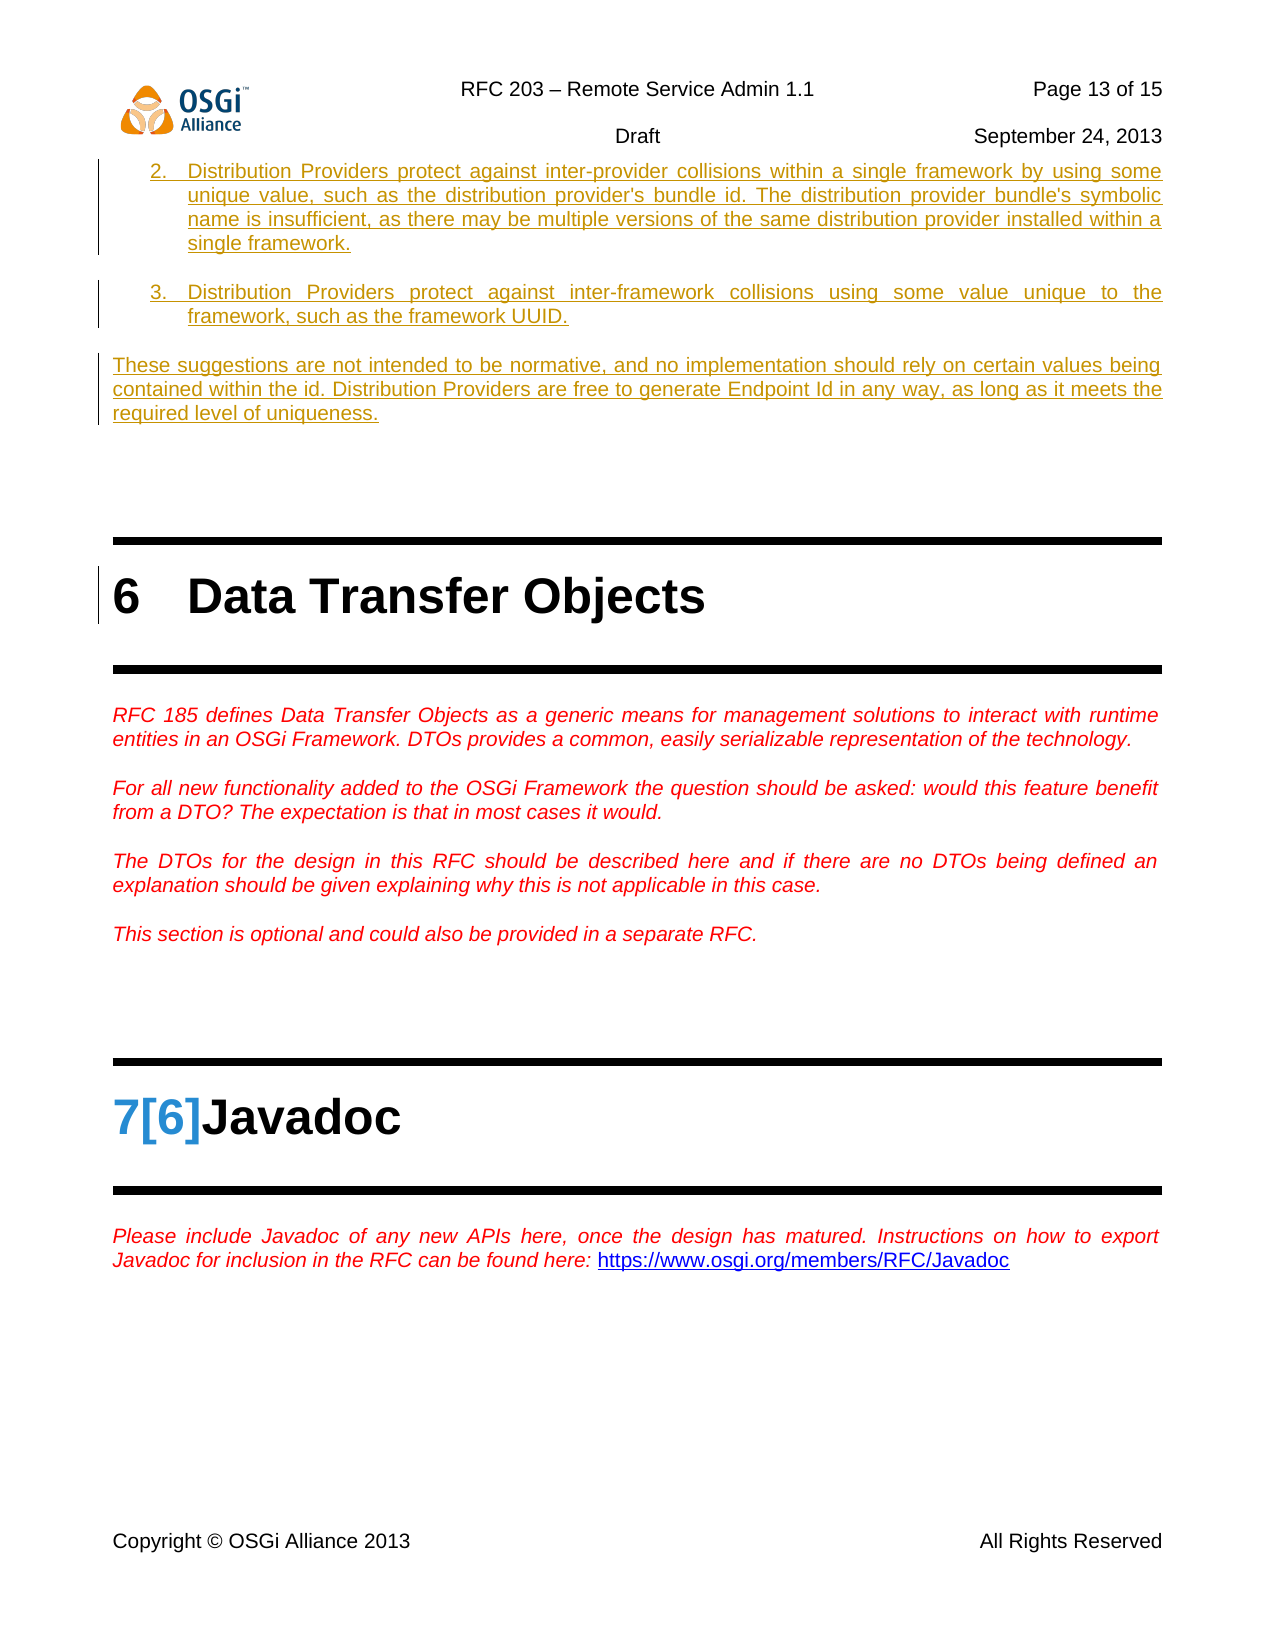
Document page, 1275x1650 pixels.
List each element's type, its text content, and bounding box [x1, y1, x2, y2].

list Distribution Providers protect against inter-framework collisions using some value unique to the [150, 280, 1162, 301]
text For all new functionality added to the OSGi Framework the question should be asked: would this feature benefit from a DTO? The expectation is that in most cases it would. [112, 776, 1162, 824]
text contained within the id. Distribution Providers are free to generate Endpoint Id in any way, as long as it meets the [112, 375, 1162, 398]
list Distribution Providers protect against inter-provider collisions within a single framework by using some [150, 159, 1162, 180]
text The DTOs for the design in this RFC should be described here and if there are no DTOs being defined an explanation should be given explaining why this is not applicable in this case. [112, 849, 1162, 897]
list framework, such as the framework UUID. [150, 302, 1162, 328]
text These suggestions are not intended to be normative, and no implementation should rely on certain values being [112, 353, 1162, 374]
subtitle Javadoc [112, 1059, 1162, 1195]
list unique value, such as the distribution provider's bundle id. The distribution provider bundle's symbolic name is insufficient, as there may be multiple versions of the same distribution provider installed within a single framework. [150, 181, 1162, 255]
text This section is optional and could also be provided in a separate RFC. [112, 922, 1162, 946]
subtitle Data Transfer Objects [112, 538, 1162, 674]
text required level of uniqueness. [112, 399, 1162, 424]
text Please include Javadoc of any new APIs here, once the design has matured. Instructions on how to export Javadoc for inclusion in the RFC can be found here: https://www.osgi.org/members/RFC/Javadoc [112, 1224, 1162, 1272]
text RFC 185 defines Data Transfer Objects as a generic means for management solutions to interact with runtime entities in an OSGi Framework. DTOs provides a common, easily serializable representation of the technology. [112, 703, 1162, 751]
picture [113, 78, 257, 142]
